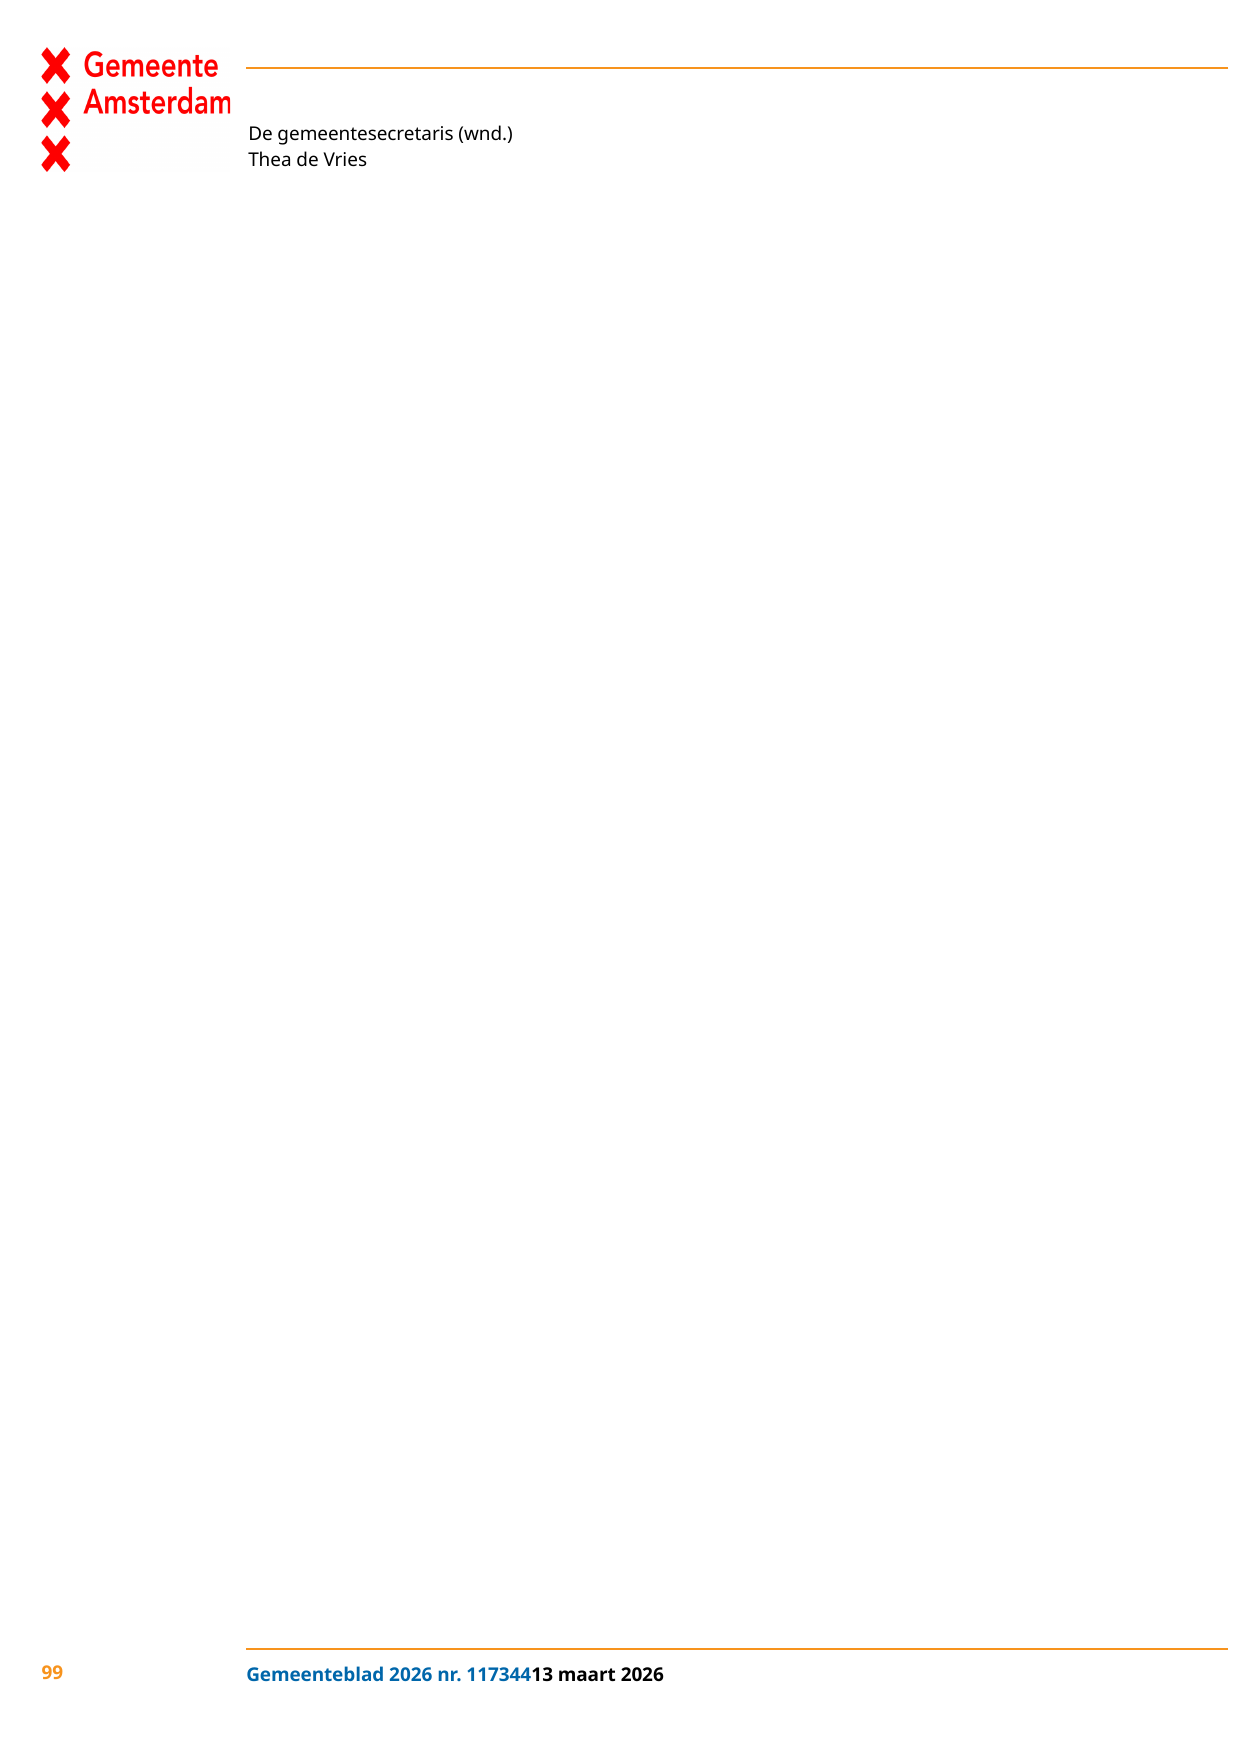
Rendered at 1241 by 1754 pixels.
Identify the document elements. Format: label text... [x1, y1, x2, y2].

text De gemeentesecretaris (wnd.) [248, 121, 1152, 146]
picture [41, 47, 231, 172]
text Thea de Vries [248, 146, 1152, 172]
